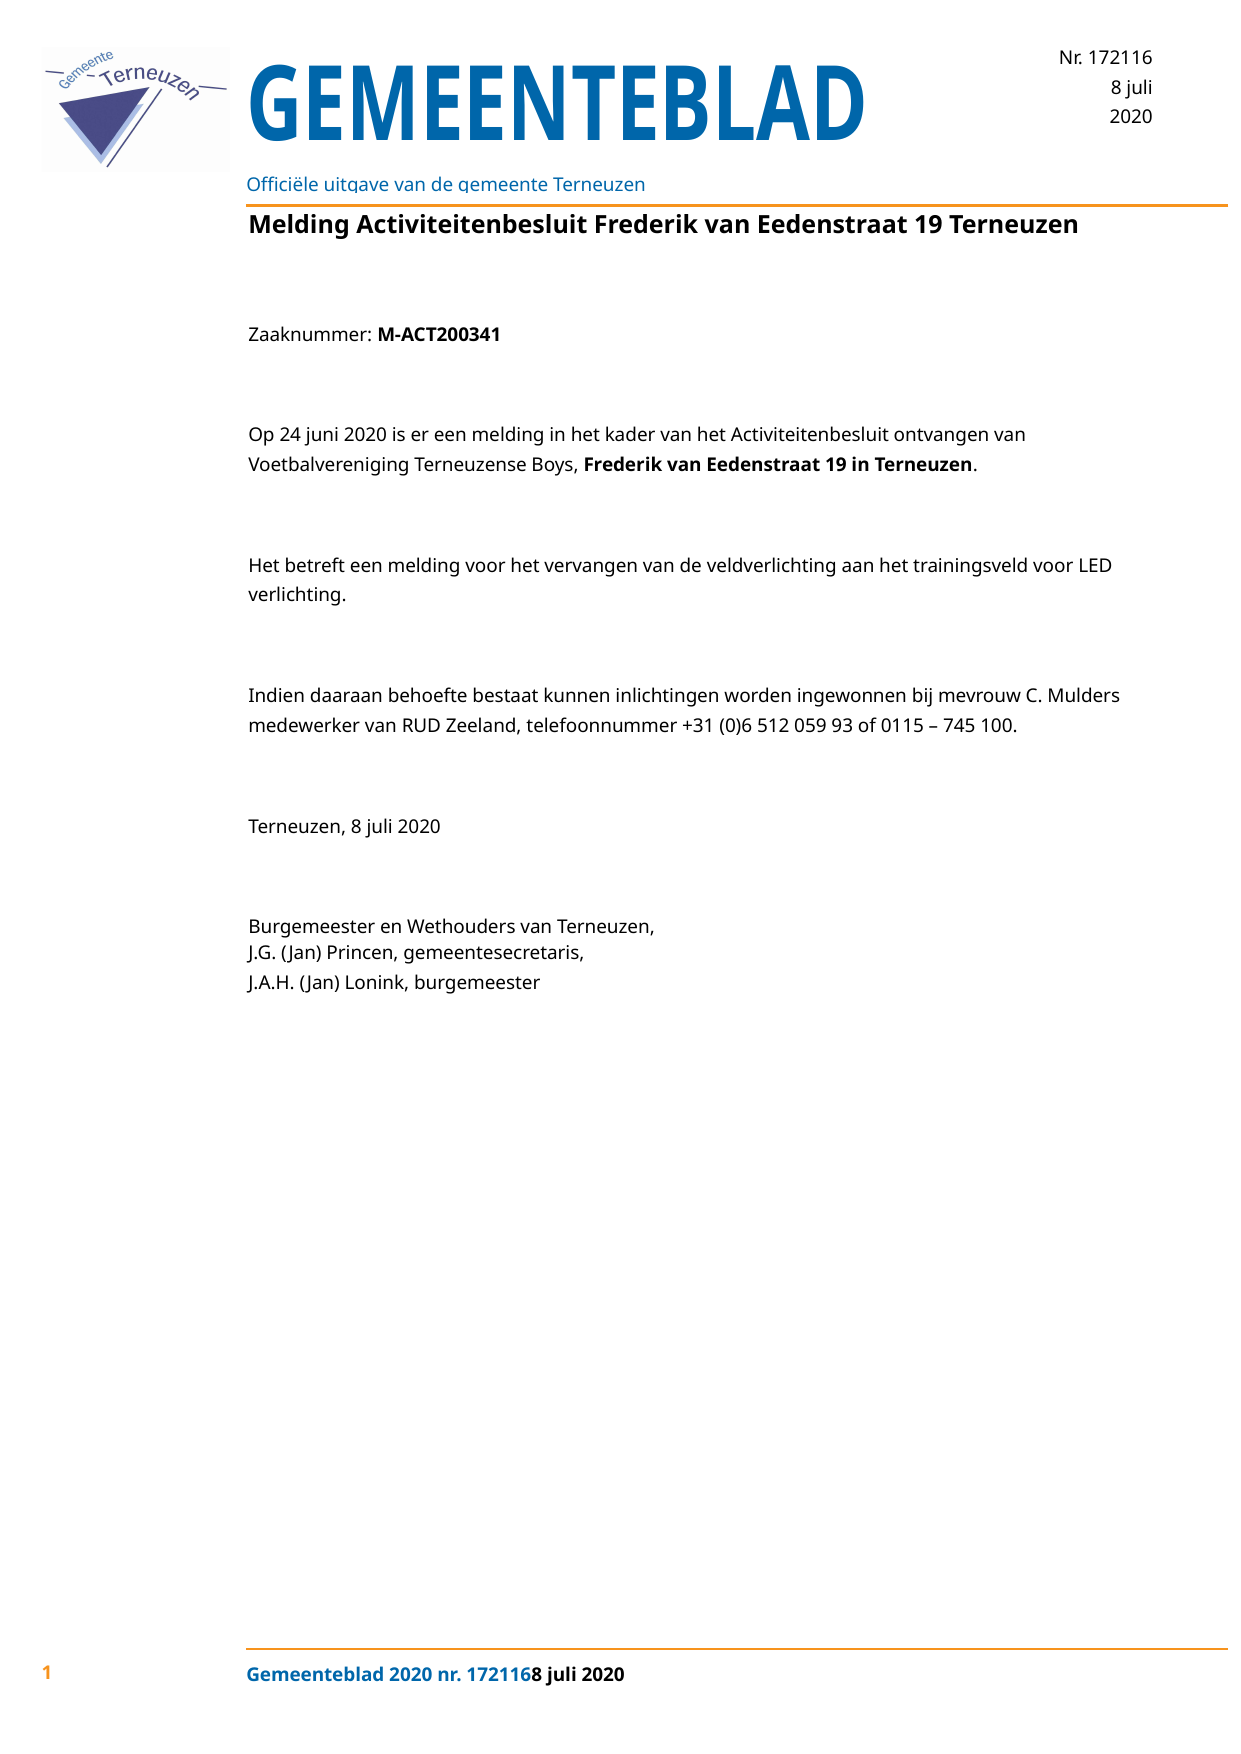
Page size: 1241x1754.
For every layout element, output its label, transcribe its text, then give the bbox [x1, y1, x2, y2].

text Terneuzen, 8 juli 2020 [248, 813, 1152, 838]
table_cell [700, 1054, 1152, 1080]
text Indien daaraan behoefte bestaat kunnen inlichtingen worden ingewonnen bij mevrouw C. Mulders medewerker van RUD Zeeland, telefoonnummer +31 (0)6 512 059 93 of 0115 – 745 100. [248, 682, 1152, 738]
text Melding Activiteitenbesluit Frederik van Eedenstraat 19 Terneuzen [248, 207, 1152, 241]
text Zaaknummer: M-ACT200341 [248, 321, 1152, 346]
text Het betreft een melding voor het vervangen van de veldverlichting aan het trainingsveld voor LED verlichting. [248, 552, 1152, 607]
table_cell [700, 940, 1152, 1054]
table_cell J.G. (Jan) Princen, gemeentesecretaris, J.A.H. (Jan) Lonink, burgemeester [248, 940, 700, 1054]
table_cell [248, 1054, 700, 1080]
table_cell [248, 1105, 700, 1131]
table_cell [248, 1080, 1152, 1105]
text Op 24 juni 2020 is er een melding in het kader van het Activiteitenbesluit ontvangen van Voetbalvereniging Terneuzense Boys, Frederik van Eedenstraat 19 in Terneuzen. [248, 422, 1152, 477]
picture [41, 47, 231, 172]
table_cell [700, 1105, 1152, 1131]
table_header Burgemeester en Wethouders van Terneuzen, [248, 914, 1152, 939]
